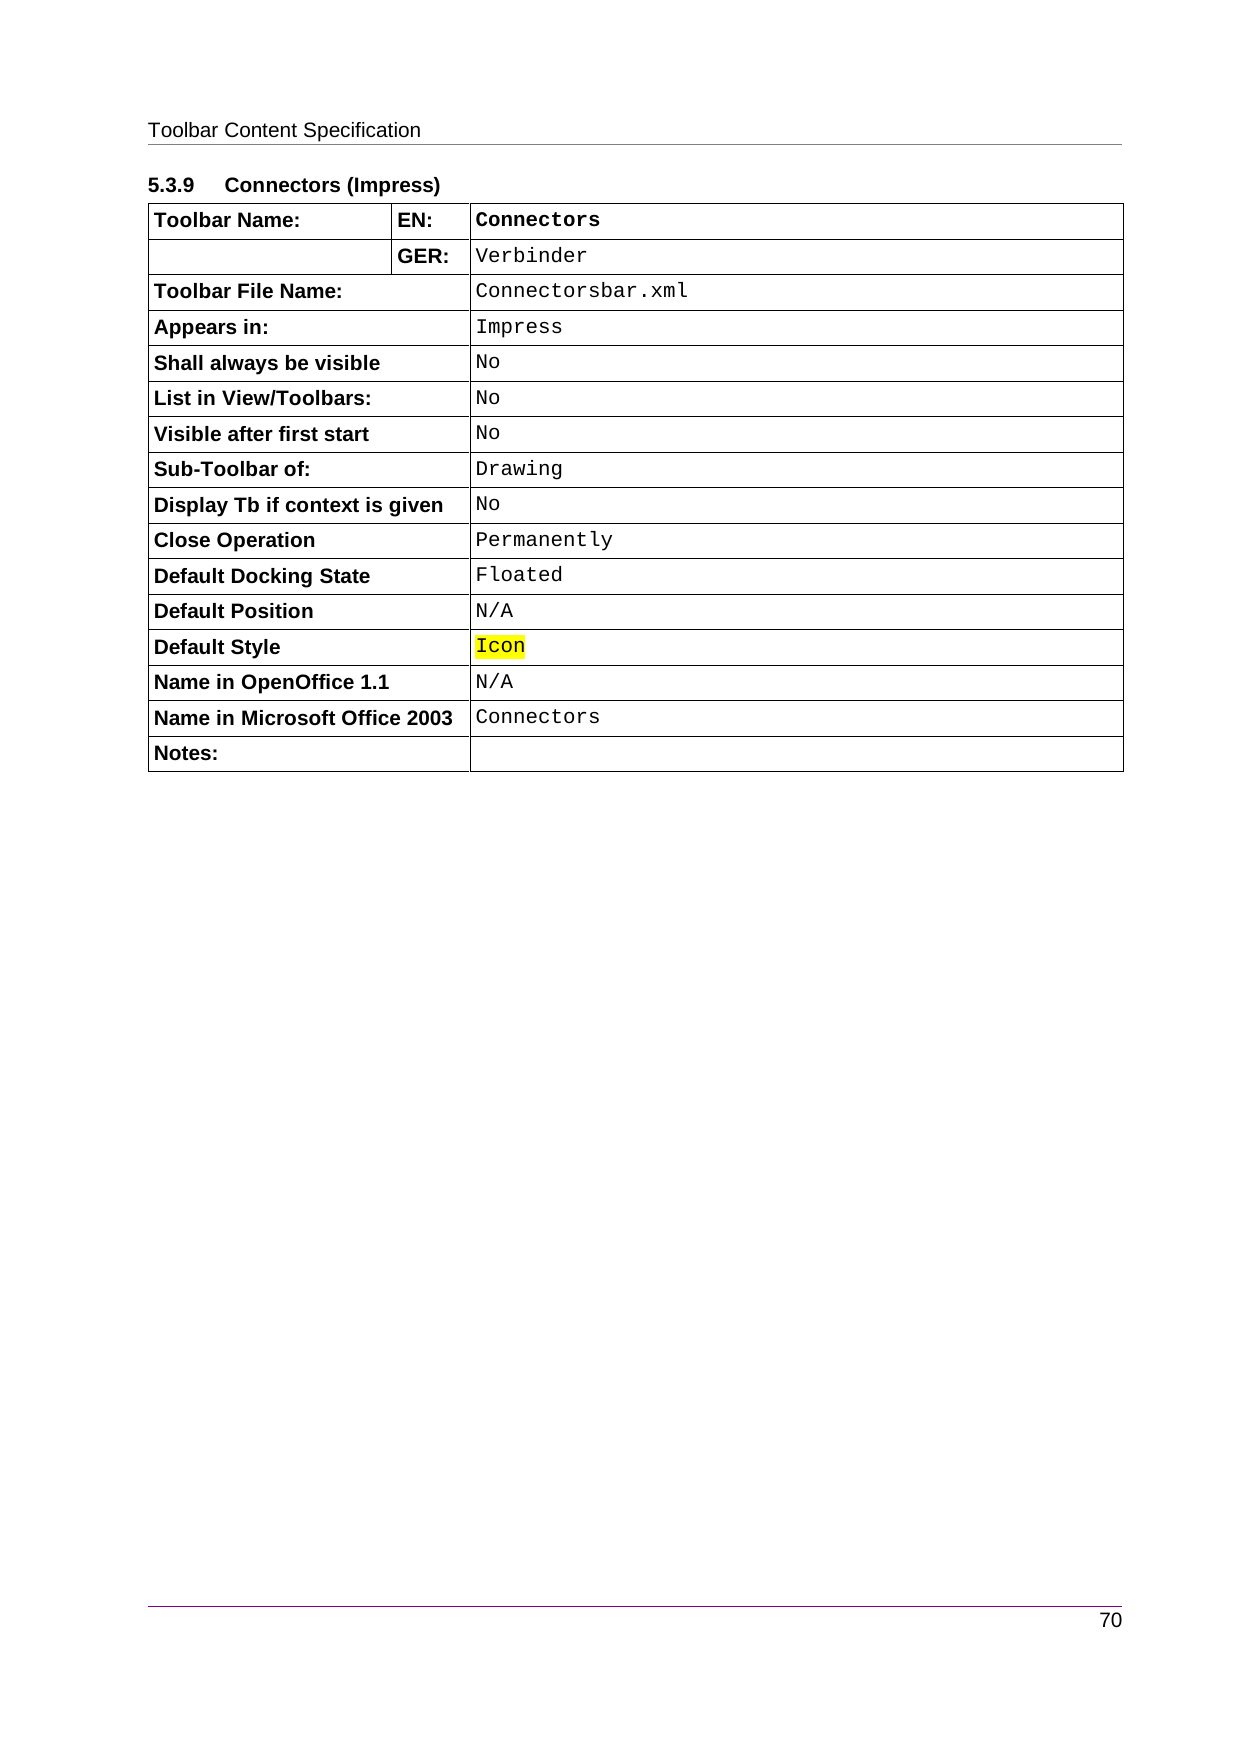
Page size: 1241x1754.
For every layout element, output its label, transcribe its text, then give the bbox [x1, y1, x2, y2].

table_cell No [471, 417, 1123, 452]
table_cell Close Operation [149, 524, 469, 558]
table_cell Permanently [471, 524, 1123, 558]
table_cell Verbinder [471, 240, 1123, 274]
subtitle Connectors (Impress) [148, 174, 1122, 197]
table_cell Impress [471, 311, 1123, 345]
table_cell Icon [471, 630, 1123, 665]
table_cell Visible after first start [149, 417, 469, 452]
table_cell No [471, 346, 1123, 381]
table_cell Default Position [149, 595, 469, 629]
table_cell Sub-Toolbar of: [149, 453, 469, 487]
table_cell Notes: [149, 737, 469, 771]
table_cell [471, 737, 1123, 771]
table_cell Connectorsbar.xml [471, 275, 1123, 310]
table_header EN: [392, 204, 469, 239]
table_header Toolbar Name: [149, 204, 391, 239]
table_cell Name in OpenOffice 1.1 [149, 666, 469, 700]
table_cell List in View/Toolbars: [149, 382, 469, 416]
table_cell Default Docking State [149, 559, 469, 594]
table_cell Connectors [471, 701, 1123, 736]
table_cell [149, 240, 391, 274]
table_cell Shall always be visible [149, 346, 469, 381]
table_cell Toolbar File Name: [149, 275, 469, 310]
table_cell No [471, 382, 1123, 416]
table_header Connectors [471, 204, 1123, 239]
table_cell Drawing [471, 453, 1123, 487]
table_cell Floated [471, 559, 1123, 594]
table_cell N/A [471, 595, 1123, 629]
table_cell Default Style [149, 630, 469, 665]
table_cell N/A [471, 666, 1123, 700]
table_cell No [471, 488, 1123, 523]
table_cell Display Tb if context is given [149, 488, 469, 523]
table_cell Appears in: [149, 311, 469, 345]
table_cell Name in Microsoft Office 2003 [149, 701, 469, 736]
table_cell GER: [392, 240, 469, 274]
